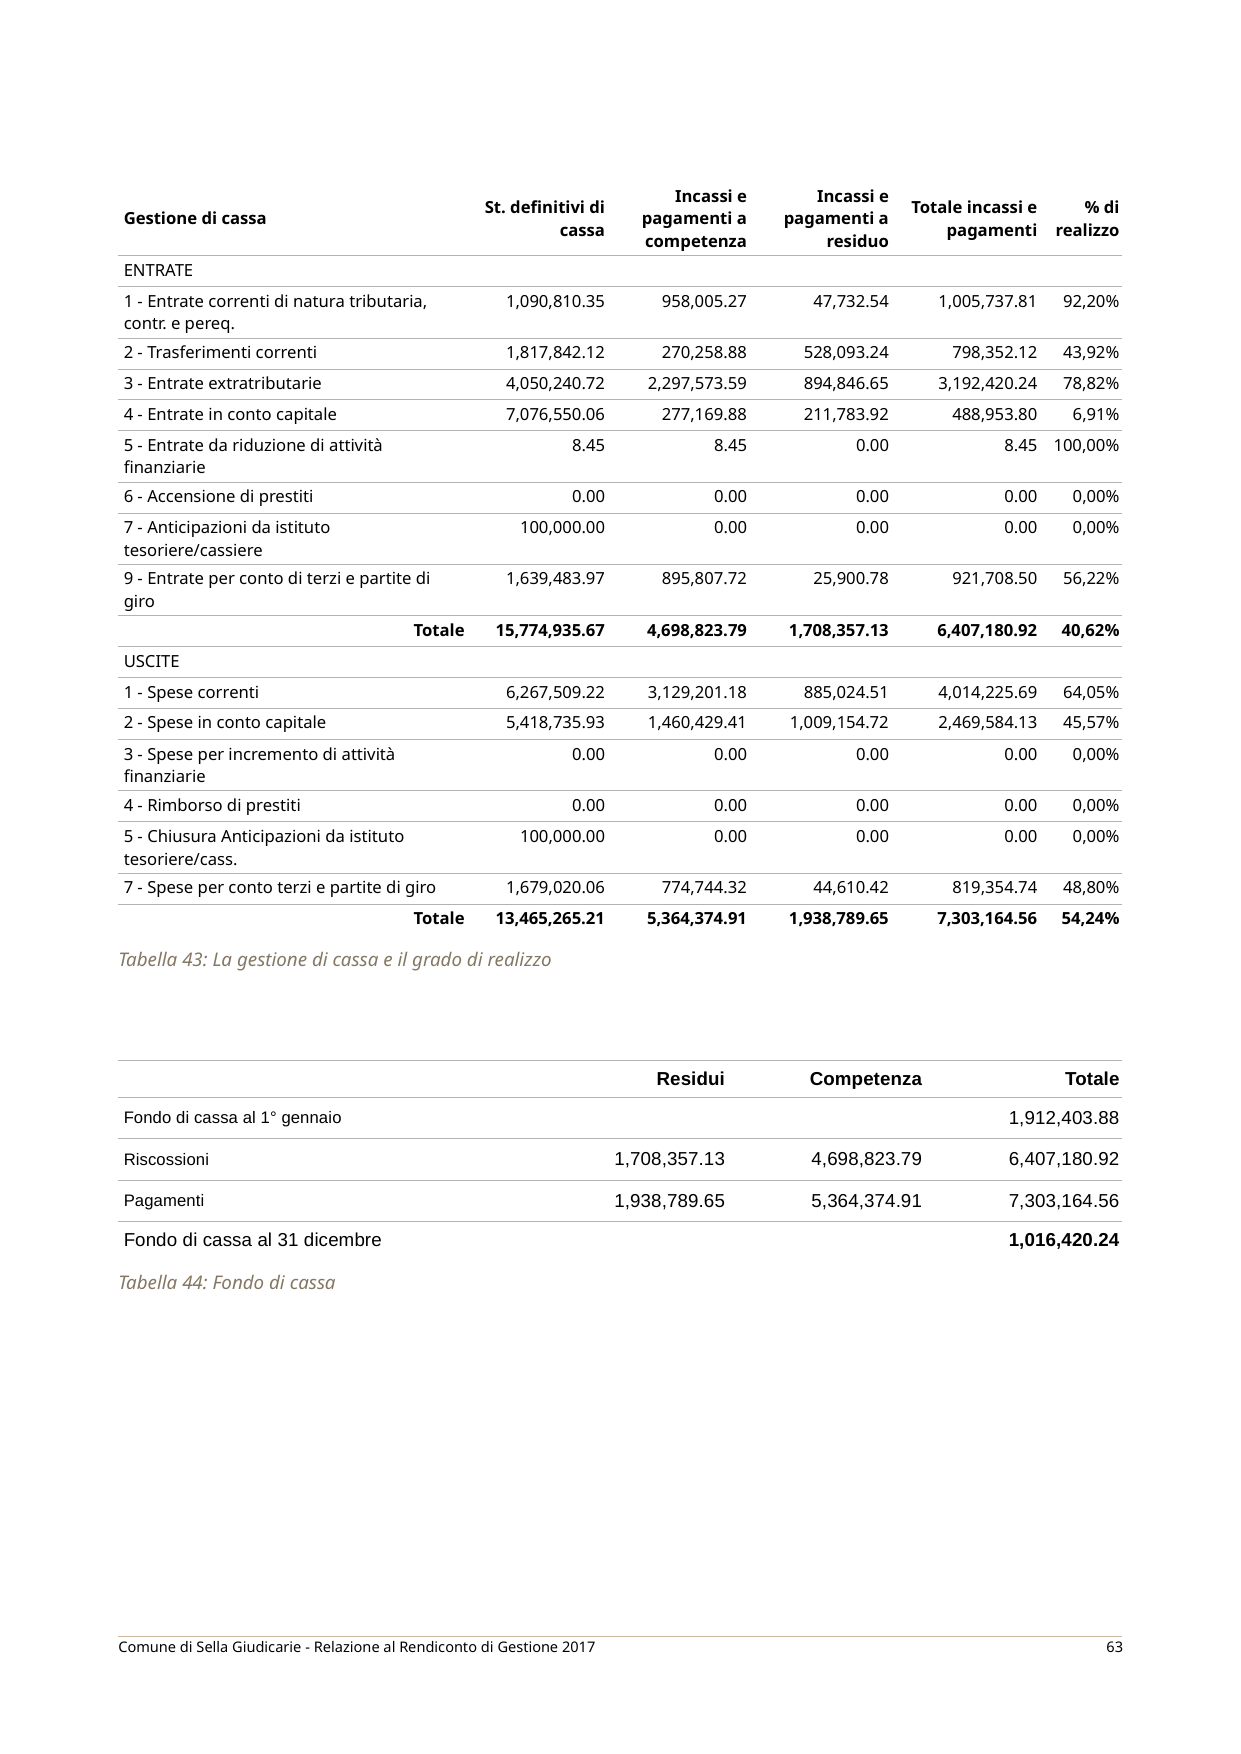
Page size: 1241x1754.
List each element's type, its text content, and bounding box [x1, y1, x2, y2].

table_cell 92,20% [1040, 287, 1122, 337]
table_cell 270.258,88 [608, 339, 750, 368]
table_cell 798.352,12 [892, 339, 1040, 368]
table_cell 8,45 [892, 431, 1040, 482]
table_cell 100.000,00 [467, 822, 608, 873]
table_cell [1040, 256, 1122, 286]
table_cell 0,00 [467, 740, 608, 790]
table_cell 54,24% [1040, 905, 1122, 934]
table_cell 7 - Spese per conto terzi e partite di giro [121, 874, 467, 904]
table_cell Totale [121, 616, 467, 646]
table_cell 64,05% [1040, 678, 1122, 708]
table_cell 40,62% [1040, 616, 1122, 646]
table_cell 78,82% [1040, 370, 1122, 399]
table_cell 3 - Entrate extratributarie [121, 370, 467, 399]
table_cell Pagamenti [121, 1181, 530, 1221]
table_cell 45,57% [1040, 709, 1122, 739]
table_cell 8,45 [608, 431, 750, 482]
table_cell [121, 1061, 530, 1097]
table_cell 15.774.935,67 [467, 616, 608, 646]
table_cell 958.005,27 [608, 287, 750, 337]
table_cell 13.465.265,21 [467, 905, 608, 934]
table_cell 0,00 [892, 791, 1040, 821]
table_cell 1.016.420,24 [925, 1222, 1122, 1258]
table_cell Residui [530, 1061, 728, 1097]
table_cell 0,00 [750, 740, 892, 790]
table_cell Incassi e pagamenti a residuo [750, 181, 892, 255]
table_cell [530, 1222, 728, 1258]
table_cell [1040, 647, 1122, 677]
table_cell 2.469.584,13 [892, 709, 1040, 739]
table_cell 0,00 [467, 483, 608, 513]
table_cell 0,00% [1040, 822, 1122, 873]
table_cell 1.938.789,65 [750, 905, 892, 934]
table_cell 1.817.842,12 [467, 339, 608, 368]
table_cell 0,00% [1040, 483, 1122, 513]
table_cell 885.024,51 [750, 678, 892, 708]
table_cell 5 - Chiusura Anticipazioni da istituto tesoriere/cass. [121, 822, 467, 873]
table_cell 6.407.180,92 [925, 1139, 1122, 1179]
table_cell 1.005.737,81 [892, 287, 1040, 337]
table_cell 100,00% [1040, 431, 1122, 482]
table_cell Totale [121, 905, 467, 934]
table_cell USCITE [121, 647, 467, 677]
table_cell 1.912.403,88 [925, 1098, 1122, 1138]
table_cell 0,00 [608, 822, 750, 873]
table_cell 0,00 [750, 791, 892, 821]
table_cell 211.783,92 [750, 400, 892, 430]
table_cell 6,91% [1040, 400, 1122, 430]
table_cell Fondo di cassa al 31 dicembre [121, 1222, 530, 1258]
table_cell Fondo di cassa al 1° gennaio [121, 1098, 530, 1138]
table_cell 1.639.483,97 [467, 565, 608, 615]
table_cell 7.076.550,06 [467, 400, 608, 430]
table_cell [892, 647, 1040, 677]
table_cell 2 - Spese in conto capitale [121, 709, 467, 739]
table_cell 1.679.020,06 [467, 874, 608, 904]
table_cell 1.090.810,35 [467, 287, 608, 337]
table_cell 5.418.735,93 [467, 709, 608, 739]
table_cell 0,00 [892, 822, 1040, 873]
table_cell [530, 1098, 728, 1138]
table_cell [467, 256, 608, 286]
table_cell % di realizzo [1040, 181, 1122, 255]
table_cell 0,00% [1040, 740, 1122, 790]
table_cell 1 - Entrate correnti di natura tributaria, contr. e pereq. [121, 287, 467, 337]
table_cell 1.009.154,72 [750, 709, 892, 739]
table_cell Incassi e pagamenti a competenza [608, 181, 750, 255]
table_cell 4.698.823,79 [728, 1139, 925, 1179]
table_cell [892, 256, 1040, 286]
table_cell Totale [925, 1061, 1122, 1097]
table_cell ENTRATE [121, 256, 467, 286]
table_cell 0,00 [608, 483, 750, 513]
table_cell 4 - Entrate in conto capitale [121, 400, 467, 430]
table_cell 7 - Anticipazioni da istituto tesoriere/cassiere [121, 514, 467, 564]
table_cell 9 - Entrate per conto di terzi e partite di giro [121, 565, 467, 615]
table_cell 1.708.357,13 [530, 1139, 728, 1179]
table_cell 774.744,32 [608, 874, 750, 904]
table_cell 0,00 [750, 514, 892, 564]
table_cell 0,00 [750, 431, 892, 482]
table_cell 488.953,80 [892, 400, 1040, 430]
table_cell 4.014.225,69 [892, 678, 1040, 708]
table_cell [750, 256, 892, 286]
table_cell Riscossioni [121, 1139, 530, 1179]
table_cell 0,00% [1040, 791, 1122, 821]
table_cell 5.364.374,91 [608, 905, 750, 934]
table_cell 6 - Accensione di prestiti [121, 483, 467, 513]
table_cell 1 - Spese correnti [121, 678, 467, 708]
table_cell 56,22% [1040, 565, 1122, 615]
table_cell 921.708,50 [892, 565, 1040, 615]
table_cell 100.000,00 [467, 514, 608, 564]
table_cell 0,00 [608, 740, 750, 790]
table_cell [608, 256, 750, 286]
table_cell 894.846,65 [750, 370, 892, 399]
table_cell 4 - Rimborso di prestiti [121, 791, 467, 821]
table_cell [728, 1222, 925, 1258]
table_cell 528.093,24 [750, 339, 892, 368]
table_cell 0,00% [1040, 514, 1122, 564]
table_cell 43,92% [1040, 339, 1122, 368]
table_cell 5 - Entrate da riduzione di attività finanziarie [121, 431, 467, 482]
table_cell St. definitivi di cassa [467, 181, 608, 255]
table_cell [750, 647, 892, 677]
table_cell 8,45 [467, 431, 608, 482]
table_cell 0,00 [892, 740, 1040, 790]
table_cell Competenza [728, 1061, 925, 1097]
table_cell 1.938.789,65 [530, 1181, 728, 1221]
table_cell 4.698.823,79 [608, 616, 750, 646]
table_cell 4.050.240,72 [467, 370, 608, 399]
table_cell 6.407.180,92 [892, 616, 1040, 646]
table_cell 25.900,78 [750, 565, 892, 615]
table_cell 277.169,88 [608, 400, 750, 430]
table_cell 3 - Spese per incremento di attività finanziarie [121, 740, 467, 790]
table_cell 0,00 [892, 483, 1040, 513]
table_cell 3.129.201,18 [608, 678, 750, 708]
table_cell Totale incassi e pagamenti [892, 181, 1040, 255]
table_cell [467, 647, 608, 677]
table_cell 7.303.164,56 [925, 1181, 1122, 1221]
text Tabella 43: La gestione di cassa e il grado di realizzo [118, 946, 1122, 972]
table_cell [728, 1098, 925, 1138]
table_cell 1.460.429,41 [608, 709, 750, 739]
table_cell 1.708.357,13 [750, 616, 892, 646]
table_cell 895.807,72 [608, 565, 750, 615]
table_cell 47.732,54 [750, 287, 892, 337]
table_cell 0,00 [608, 791, 750, 821]
table_cell 3.192.420,24 [892, 370, 1040, 399]
table_cell 2.297.573,59 [608, 370, 750, 399]
table_cell 819.354,74 [892, 874, 1040, 904]
table_cell 48,80% [1040, 874, 1122, 904]
text Tabella 44: Fondo di cassa [118, 1270, 1122, 1295]
table_cell 0,00 [750, 483, 892, 513]
table_cell 6.267.509,22 [467, 678, 608, 708]
table_cell 44.610,42 [750, 874, 892, 904]
table_cell 0,00 [467, 791, 608, 821]
table_cell 5.364.374,91 [728, 1181, 925, 1221]
table_cell Gestione di cassa [121, 181, 467, 255]
table_cell [608, 647, 750, 677]
table_cell 0,00 [750, 822, 892, 873]
table_cell 7.303.164,56 [892, 905, 1040, 934]
table_cell 0,00 [608, 514, 750, 564]
table_cell 0,00 [892, 514, 1040, 564]
table_cell 2 - Trasferimenti correnti [121, 339, 467, 368]
